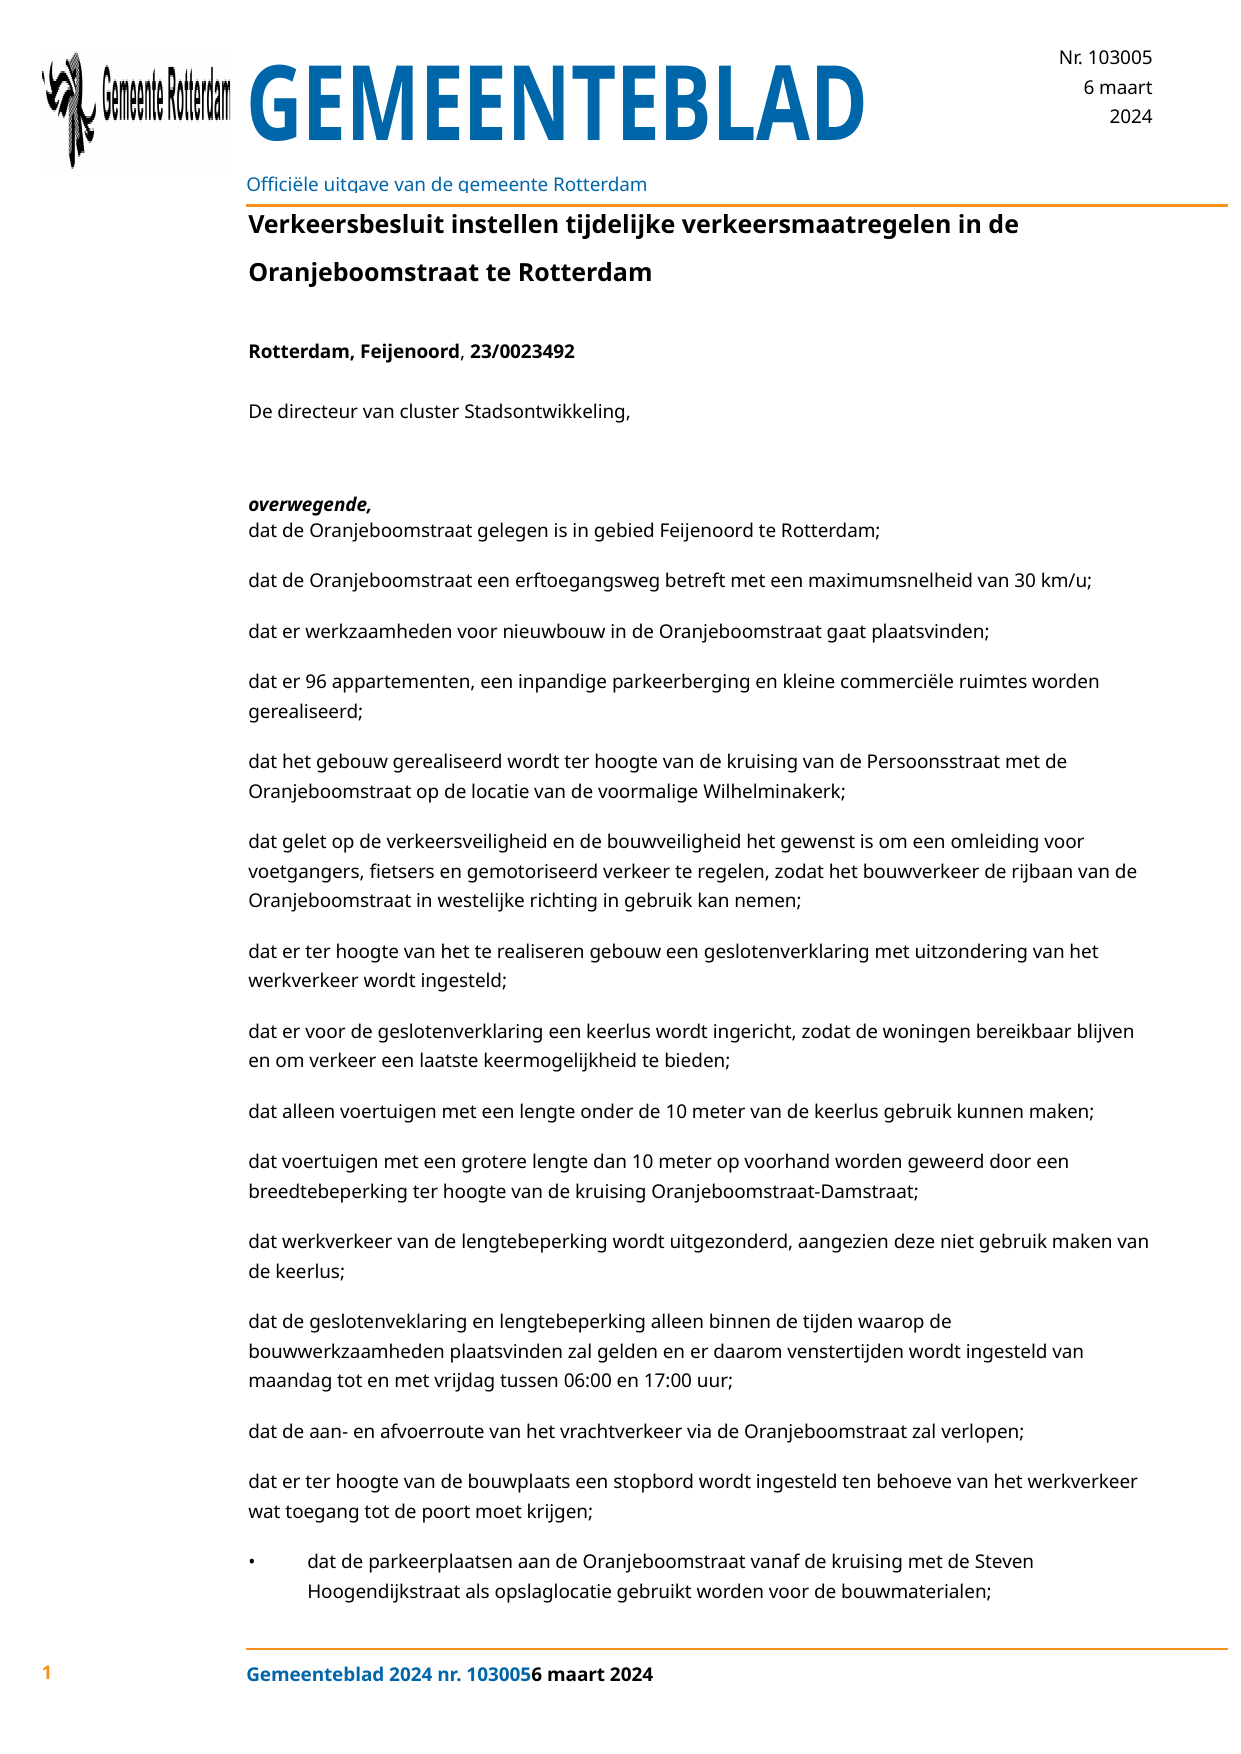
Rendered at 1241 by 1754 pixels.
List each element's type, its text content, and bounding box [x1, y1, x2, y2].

text dat de Oranjeboomstraat een erftoegangsweg betreft met een maximumsnelheid van 30 km/u; [248, 567, 1152, 593]
text dat alleen voertuigen met een lengte onder de 10 meter van de keerlus gebruik kunnen maken; [248, 1098, 1152, 1124]
text dat de geslotenveklaring en lengtebeperking alleen binnen de tijden waarop de bouwwerkzaamheden plaatsvinden zal gelden en er daarom venstertijden wordt ingesteld van maandag tot en met vrijdag tussen 06:00 en 17:00 uur; [248, 1308, 1152, 1393]
picture [41, 47, 231, 172]
text dat er werkzaamheden voor nieuwbouw in de Oranjeboomstraat gaat plaatsvinden; [248, 618, 1152, 644]
text De directeur van cluster Stadsontwikkeling, [248, 398, 1152, 423]
text dat de Oranjeboomstraat gelegen is in gebied Feijenoord te Rotterdam; [248, 517, 1152, 543]
text dat het gebouw gerealiseerd wordt ter hoogte van de kruising van de Persoonsstraat met de Oranjeboomstraat op de locatie van de voormalige Wilhelminakerk; [248, 748, 1152, 804]
text dat gelet op de verkeersveiligheid en de bouwveiligheid het gewenst is om een omleiding voor voetgangers, fietsers en gemotoriseerd verkeer te regelen, zodat het bouwverkeer de rijbaan van de Oranjeboomstraat in westelijke richting in gebruik kan nemen; [248, 828, 1152, 913]
text dat er voor de geslotenverklaring een keerlus wordt ingericht, zodat de woningen bereikbaar blijven en om verkeer een laatste keermogelijkheid te bieden; [248, 1018, 1152, 1073]
text overwegende, [248, 491, 1152, 517]
text dat er ter hoogte van de bouwplaats een stopbord wordt ingesteld ten behoeve van het werkverkeer wat toegang tot de poort moet krijgen; [248, 1468, 1152, 1524]
text dat werkverkeer van de lengtebeperking wordt uitgezonderd, aangezien deze niet gebruik maken van de keerlus; [248, 1228, 1152, 1284]
list dat de parkeerplaatsen aan de Oranjeboomstraat vanaf de kruising met de Steven Hoogendijkstraat als opslaglocatie gebruikt worden voor de bouwmaterialen; [248, 1548, 1152, 1604]
text Rotterdam, Feijenoord, 23/0023492 [248, 339, 1152, 364]
text dat voertuigen met een grotere lengte dan 10 meter op voorhand worden geweerd door een breedtebeperking ter hoogte van de kruising Oranjeboomstraat-Damstraat; [248, 1148, 1152, 1204]
text dat er 96 appartementen, een inpandige parkeerberging en kleine commerciële ruimtes worden gerealiseerd; [248, 668, 1152, 724]
text Verkeersbesluit instellen tijdelijke verkeersmaatregelen in de Oranjeboomstraat te Rotterdam [248, 207, 1152, 288]
text dat er ter hoogte van het te realiseren gebouw een geslotenverklaring met uitzondering van het werkverkeer wordt ingesteld; [248, 938, 1152, 993]
text dat de aan- en afvoerroute van het vrachtverkeer via de Oranjeboomstraat zal verlopen; [248, 1418, 1152, 1444]
